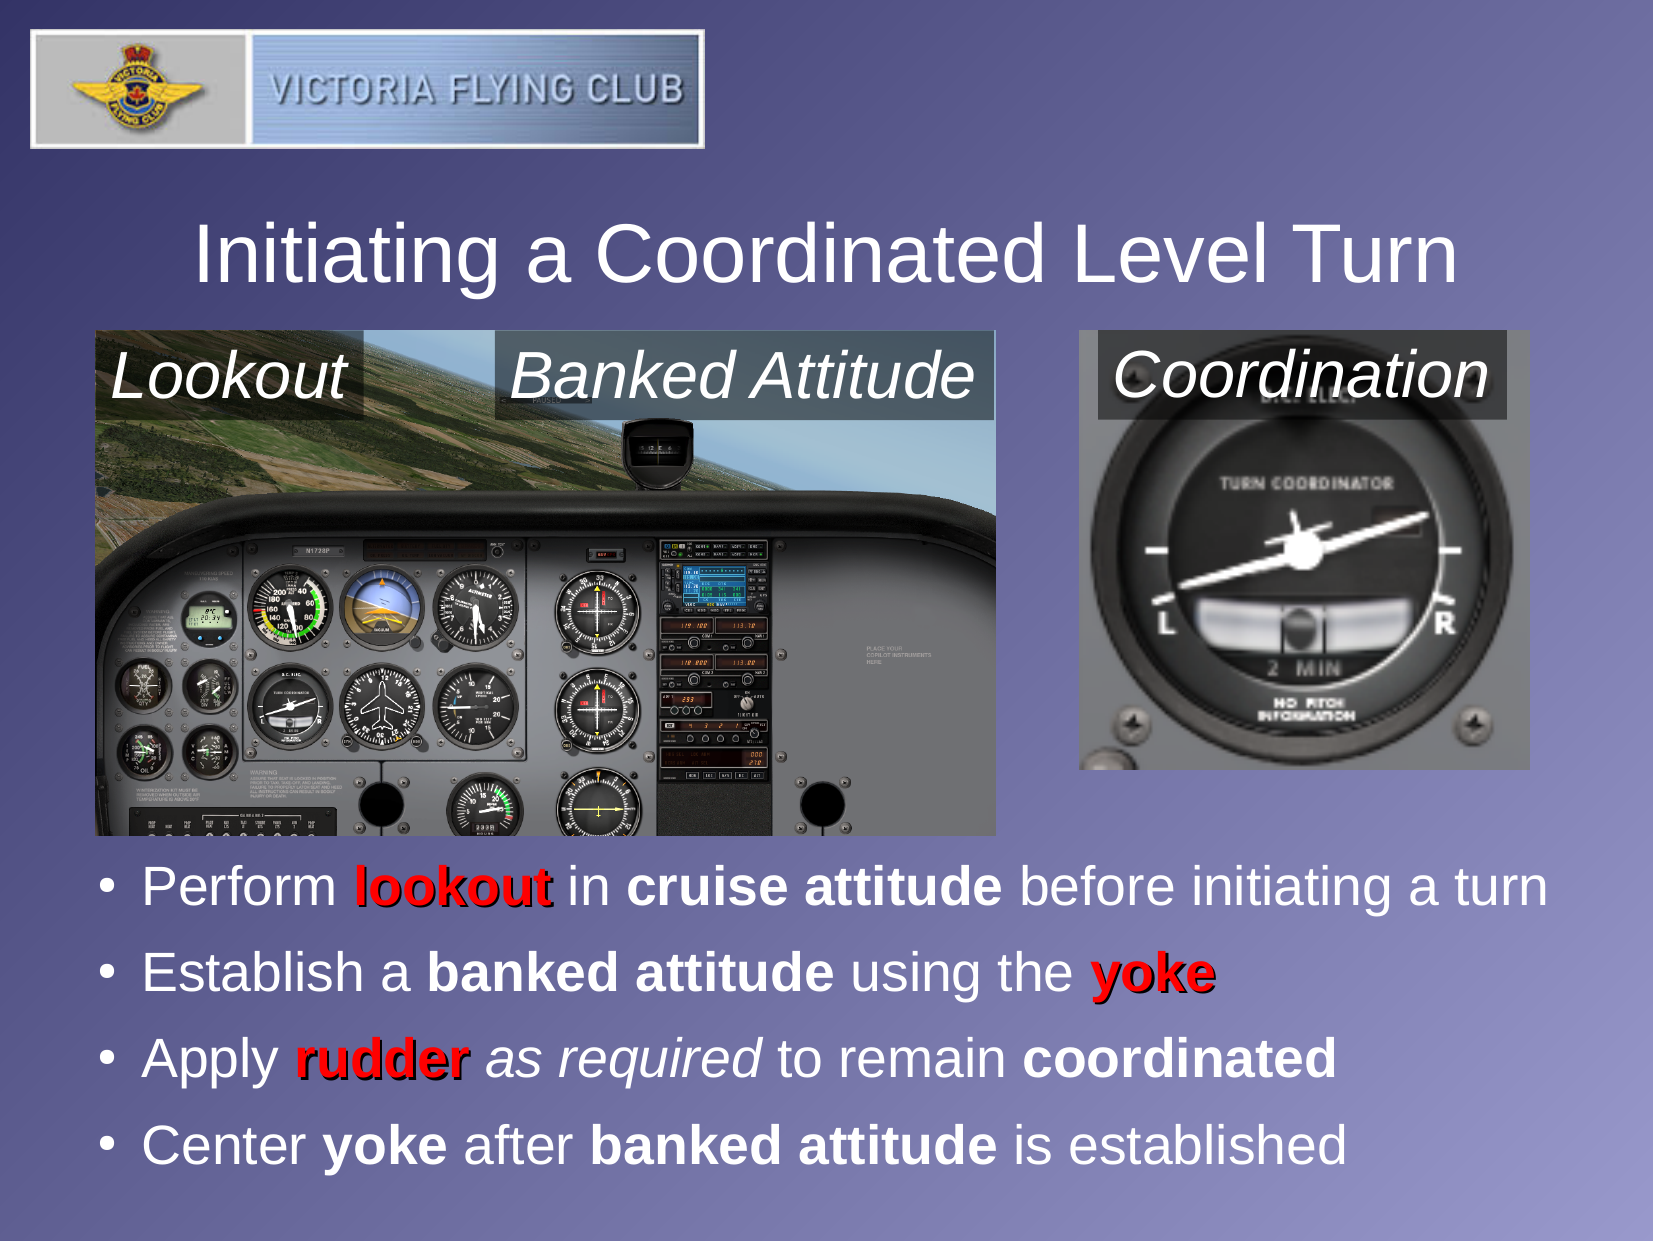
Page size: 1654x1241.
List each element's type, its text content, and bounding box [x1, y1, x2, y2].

picture [30, 29, 705, 149]
title Initiating a Coordinated Level Turn [82, 150, 1571, 358]
text_box Banked Attitude [494, 330, 994, 421]
list Perform lookout in cruise attitude before initiating a turn Establish a banked attitude using the yoke Apply rudder as required to remain coordinated Center yoke after banked attitude is established [82, 855, 1571, 1201]
text_box Coordination [1098, 330, 1507, 420]
picture [95, 330, 996, 836]
text_box Lookout [95, 330, 364, 421]
picture [1079, 330, 1530, 770]
